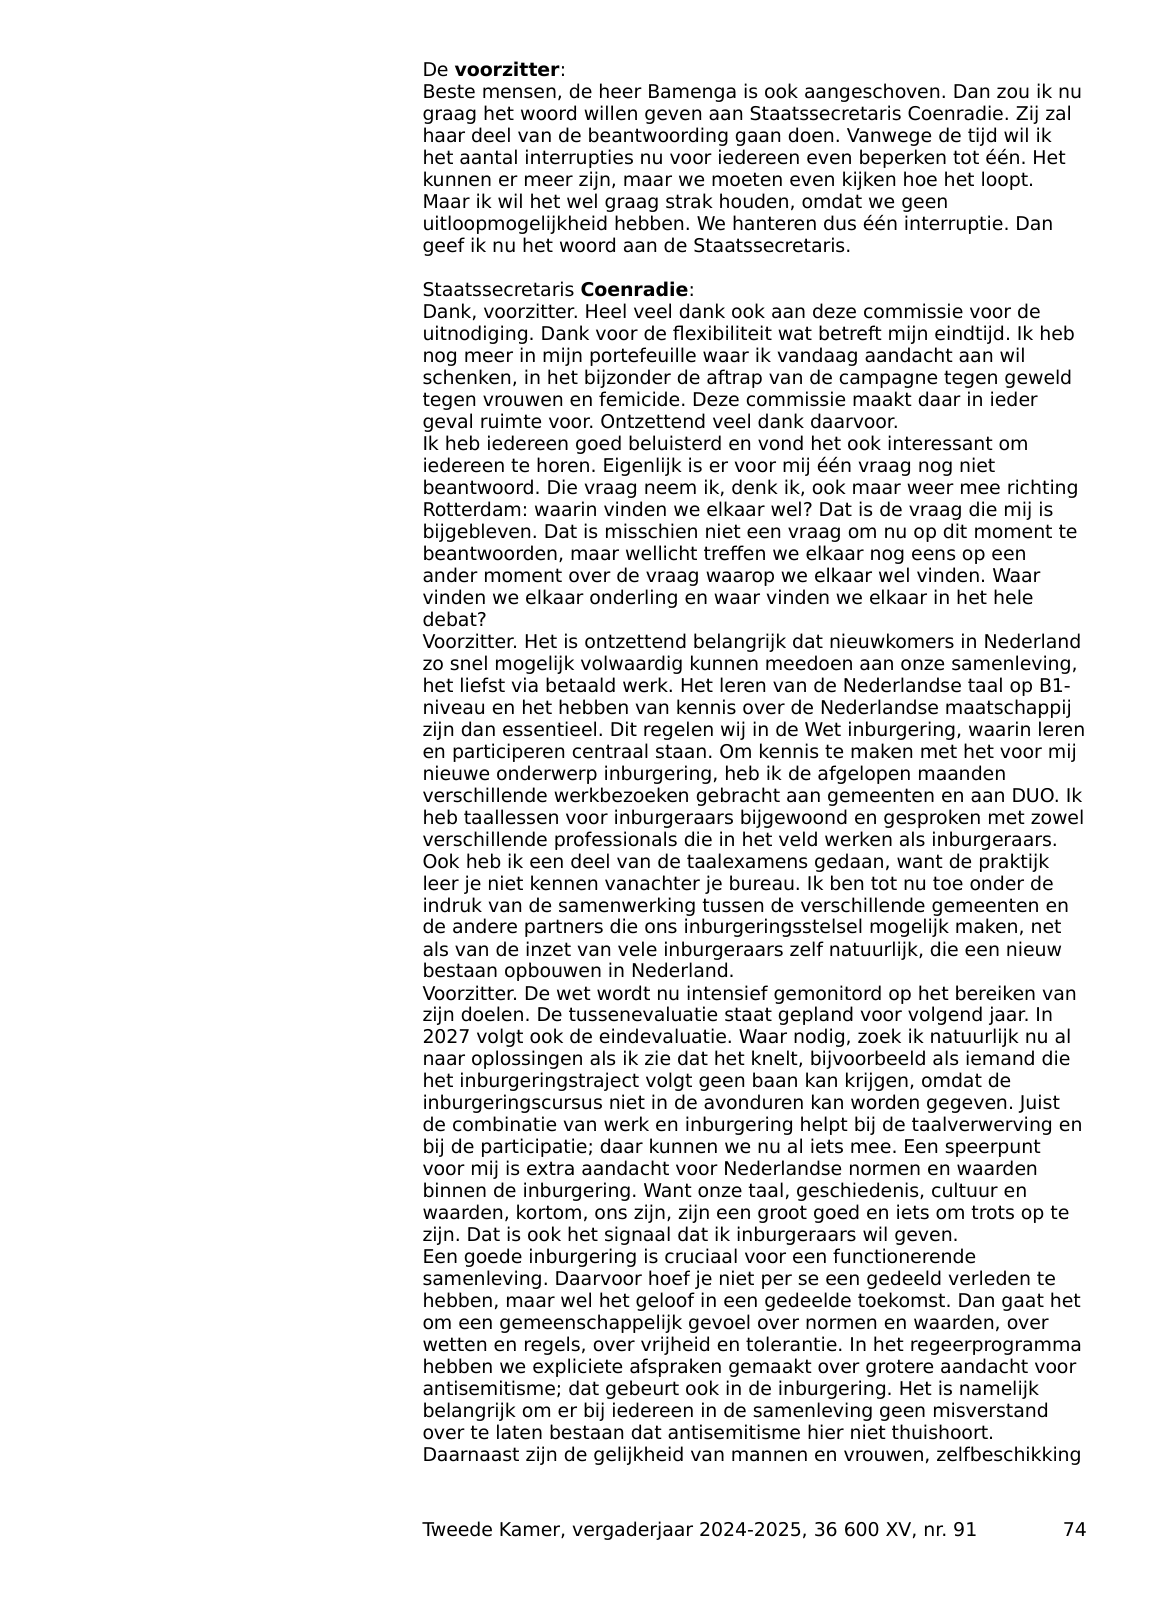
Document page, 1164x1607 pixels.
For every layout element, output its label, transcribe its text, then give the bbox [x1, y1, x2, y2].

text Dank, voorzitter. Heel veel dank ook aan deze commissie voor de uitnodiging. Dank voor de flexibiliteit wat betreft mijn eindtijd. Ik heb nog meer in mijn portefeuille waar ik vandaag aandacht aan wil schenken, in het bijzonder de aftrap van de campagne tegen geweld tegen vrouwen en femicide. Deze commissie maakt daar in ieder geval ruimte voor. Ontzettend veel dank daarvoor. [422, 301, 1087, 433]
text Voorzitter. De wet wordt nu intensief gemonitord op het bereiken van zijn doelen. De tussenevaluatie staat gepland voor volgend jaar. In 2027 volgt ook de eindevaluatie. Waar nodig, zoek ik natuurlijk nu al naar oplossingen als ik zie dat het knelt, bijvoorbeeld als iemand die het inburgeringstraject volgt geen baan kan krijgen, omdat de inburgeringscursus niet in de avonduren kan worden gegeven. Juist de combinatie van werk en inburgering helpt bij de taalverwerving en bij de participatie; daar kunnen we nu al iets mee. Een speerpunt voor mij is extra aandacht voor Nederlandse normen en waarden binnen de inburgering. Want onze taal, geschiedenis, cultuur en waarden, kortom, ons zijn, zijn een groot goed en iets om trots op te zijn. Dat is ook het signaal dat ik inburgeraars wil geven. [422, 982, 1087, 1246]
text Staatssecretaris Coenradie: [422, 279, 1087, 301]
text Een goede inburgering is cruciaal voor een functionerende samenleving. Daarvoor hoef je niet per se een gedeeld verleden te hebben, maar wel het geloof in een gedeelde toekomst. Dan gaat het om een gemeenschappelijk gevoel over normen en waarden, over wetten en regels, over vrijheid en tolerantie. In het regeerprogramma hebben we expliciete afspraken gemaakt over grotere aandacht voor antisemitisme; dat gebeurt ook in de inburgering. Het is namelijk belangrijk om er bij iedereen in de samenleving geen misverstand over te laten bestaan dat antisemitisme hier niet thuishoort. Daarnaast zijn de gelijkheid van mannen en vrouwen, zelfbeschikking [422, 1246, 1087, 1466]
text Beste mensen, de heer Bamenga is ook aangeschoven. Dan zou ik nu graag het woord willen geven aan Staatssecretaris Coenradie. Zij zal haar deel van de beantwoording gaan doen. Vanwege de tijd wil ik het aantal interrupties nu voor iedereen even beperken tot één. Het kunnen er meer zijn, maar we moeten even kijken hoe het loopt. Maar ik wil het wel graag strak houden, omdat we geen uitloopmogelijkheid hebben. We hanteren dus één interruptie. Dan geef ik nu het woord aan de Staatssecretaris. [422, 81, 1087, 257]
text Ik heb iedereen goed beluisterd en vond het ook interessant om iedereen te horen. Eigenlijk is er voor mij één vraag nog niet beantwoord. Die vraag neem ik, denk ik, ook maar weer mee richting Rotterdam: waarin vinden we elkaar wel? Dat is de vraag die mij is bijgebleven. Dat is misschien niet een vraag om nu op dit moment te beantwoorden, maar wellicht treffen we elkaar nog eens op een ander moment over de vraag waarop we elkaar wel vinden. Waar vinden we elkaar onderling en waar vinden we elkaar in het hele debat? [422, 433, 1087, 631]
text De voorzitter: [422, 59, 1087, 81]
text Voorzitter. Het is ontzettend belangrijk dat nieuwkomers in Nederland zo snel mogelijk volwaardig kunnen meedoen aan onze samenleving, het liefst via betaald werk. Het leren van de Nederlandse taal op B1-niveau en het hebben van kennis over de Nederlandse maatschappij zijn dan essentieel. Dit regelen wij in de Wet inburgering, waarin leren en participeren centraal staan. Om kennis te maken met het voor mij nieuwe onderwerp inburgering, heb ik de afgelopen maanden verschillende werkbezoeken gebracht aan gemeenten en aan DUO. Ik heb taallessen voor inburgeraars bijgewoond en gesproken met zowel verschillende professionals die in het veld werken als inburgeraars. Ook heb ik een deel van de taalexamens gedaan, want de praktijk leer je niet kennen vanachter je bureau. Ik ben tot nu toe onder de indruk van de samenwerking tussen de verschillende gemeenten en de andere partners die ons inburgeringsstelsel mogelijk maken, net als van de inzet van vele inburgeraars zelf natuurlijk, die een nieuw bestaan opbouwen in Nederland. [422, 631, 1087, 982]
